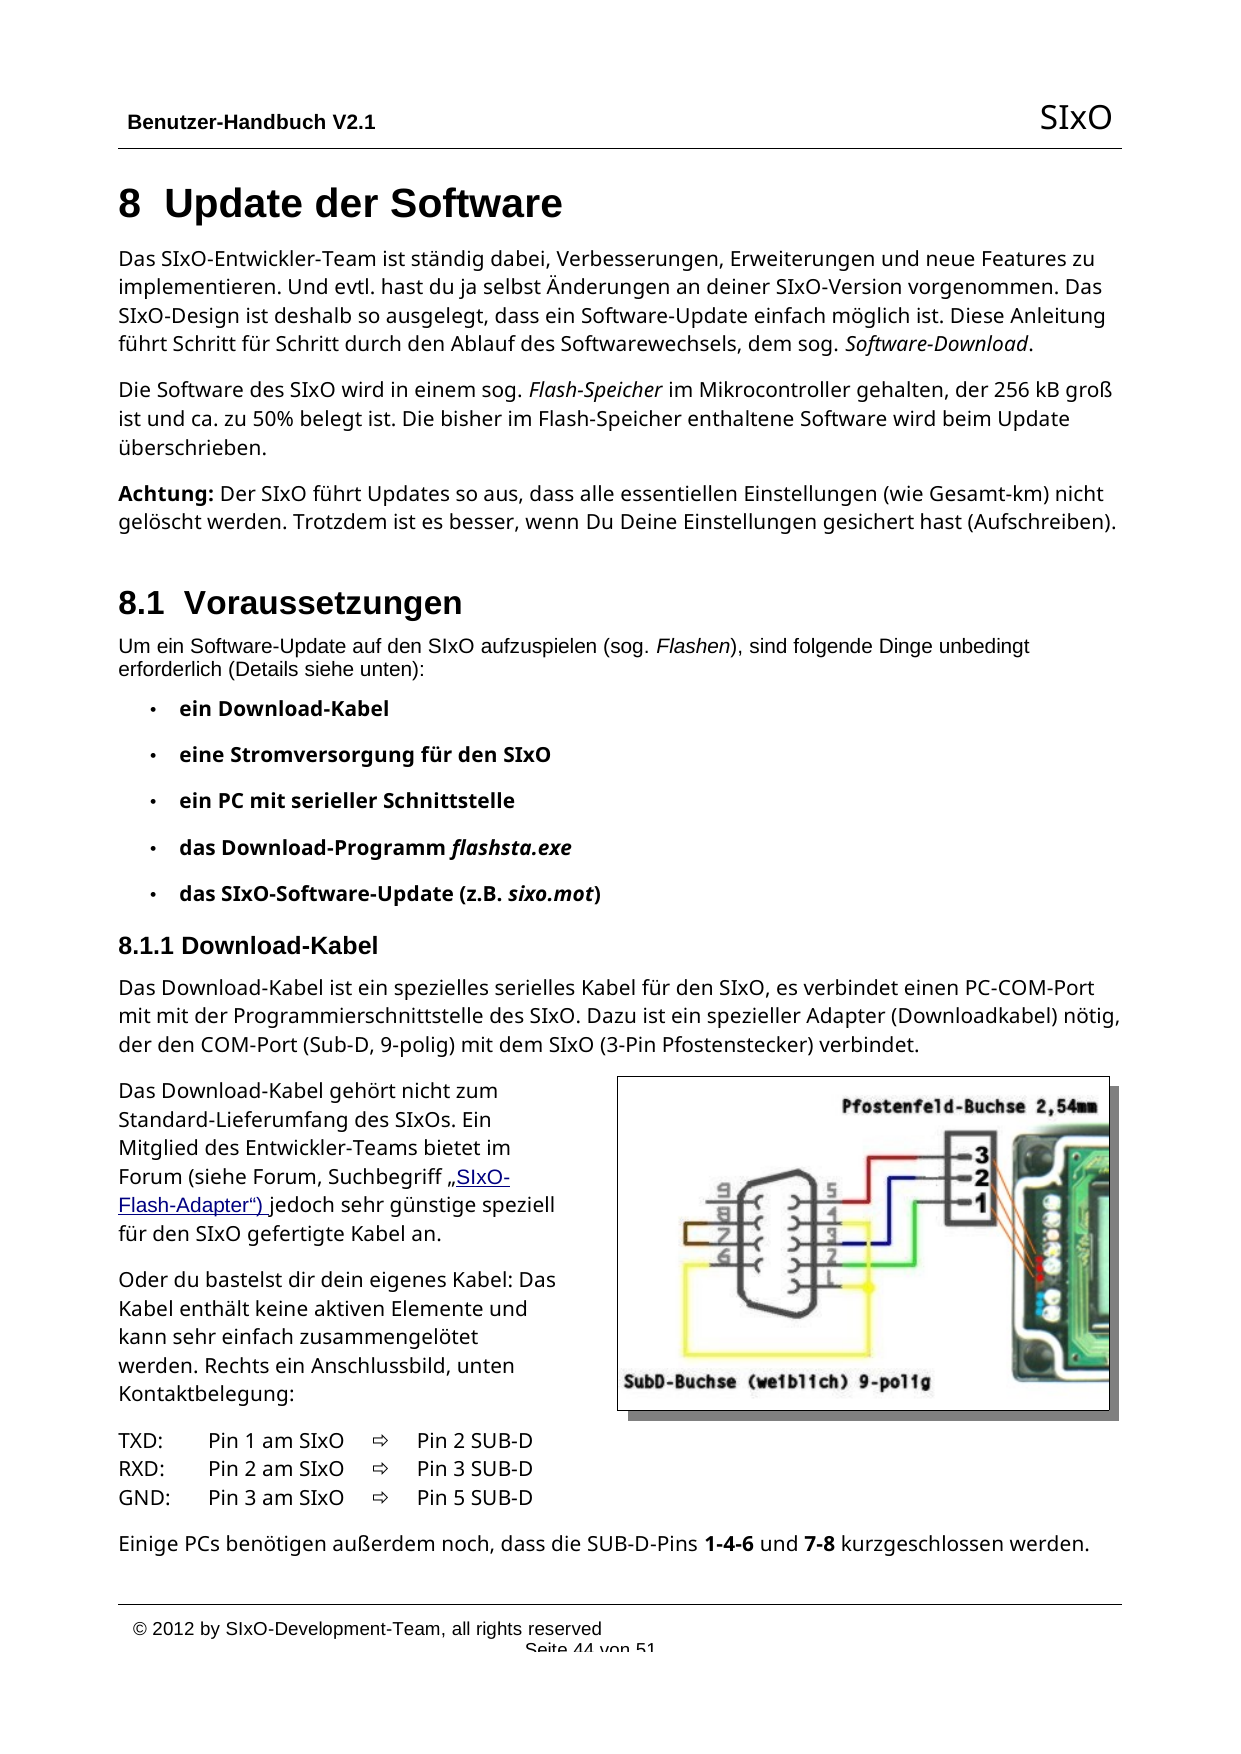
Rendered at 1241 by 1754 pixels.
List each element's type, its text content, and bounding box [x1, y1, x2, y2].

text Achtung: Der SIxO führt Updates so aus, dass alle essentiellen Einstellungen (wie Gesamt-km) nicht gelöscht werden. Trotzdem ist es besser, wenn Du Deine Einstellungen gesichert hast (Aufschreiben). [118, 479, 1122, 536]
list das SIxO-Software-Update (z.B. sixo.mot) [150, 879, 1122, 907]
subtitle Update der Software [118, 180, 1122, 226]
subtitle Download-Kabel [118, 932, 1122, 960]
text Um ein Software-Update auf den SIxO aufzuspielen (sog. Flashen), sind folgende Dinge unbedingt erforderlich (Details siehe unten): [118, 634, 1122, 681]
text Das SIxO-Entwickler-Team ist ständig dabei, Verbesserungen, Erweiterungen und neue Features zu implementieren. Und evtl. hast du ja selbst Änderungen an deiner SIxO-Version vorgenommen. Das SIxO-Design ist deshalb so ausgelegt, dass ein Software-Update einfach möglich ist. Diese Anleitung führt Schritt für Schritt durch den Ablauf des Softwarewechsels, dem sog. Software-Download. [118, 243, 1122, 358]
text Oder du bastelst dir dein eigenes Kabel: Das Kabel enthält keine aktiven Elemente und kann sehr einfach zusammengelötet werden. Rechts ein Anschlussbild, unten Kontaktbelegung: [118, 1265, 617, 1408]
text TXD: Pin 1 am SIxO  Pin 2 SUB-D RXD: Pin 2 am SIxO  Pin 3 SUB-D GND: Pin 3 am SIxO  Pin 5 SUB-D [118, 1426, 1122, 1511]
list ein Download-Kabel [150, 694, 1122, 722]
list ein PC mit serieller Schnittstelle [150, 786, 1122, 815]
text Das Download-Kabel gehört nicht zum Standard-Lieferumfang des SIxOs. Ein Mitglied des Entwickler-Teams bietet im Forum (siehe Forum, Suchbegriff „SIxO-Flash-Adapter“) jedoch sehr günstige speziell für den SIxO gefertigte Kabel an. [118, 1076, 617, 1247]
list das Download-Programm flashsta.exe [150, 832, 1122, 861]
text Einige PCs benötigen außerdem noch, dass die SUB-D-Pins 1-4-6 und 7-8 kurzgeschlossen werden. [118, 1529, 1122, 1557]
subtitle Voraussetzungen [118, 584, 1122, 622]
list eine Stromversorgung für den SIxO [150, 740, 1122, 768]
picture [618, 1077, 1109, 1410]
text Das Download-Kabel ist ein spezielles serielles Kabel für den SIxO, es verbindet einen PC-COM-Port mit mit der Programmierschnittstelle des SIxO. Dazu ist ein spezieller Adapter (Downloadkabel) nötig, der den COM-Port (Sub-D, 9-polig) mit dem SIxO (3-Pin Pfostenstecker) verbindet. [118, 973, 1122, 1058]
text Die Software des SIxO wird in einem sog. Flash-Speicher im Mikrocontroller gehalten, der 256 kB groß ist und ca. zu 50% belegt ist. Die bisher im Flash-Speicher enthaltene Software wird beim Update überschrieben. [118, 375, 1122, 461]
